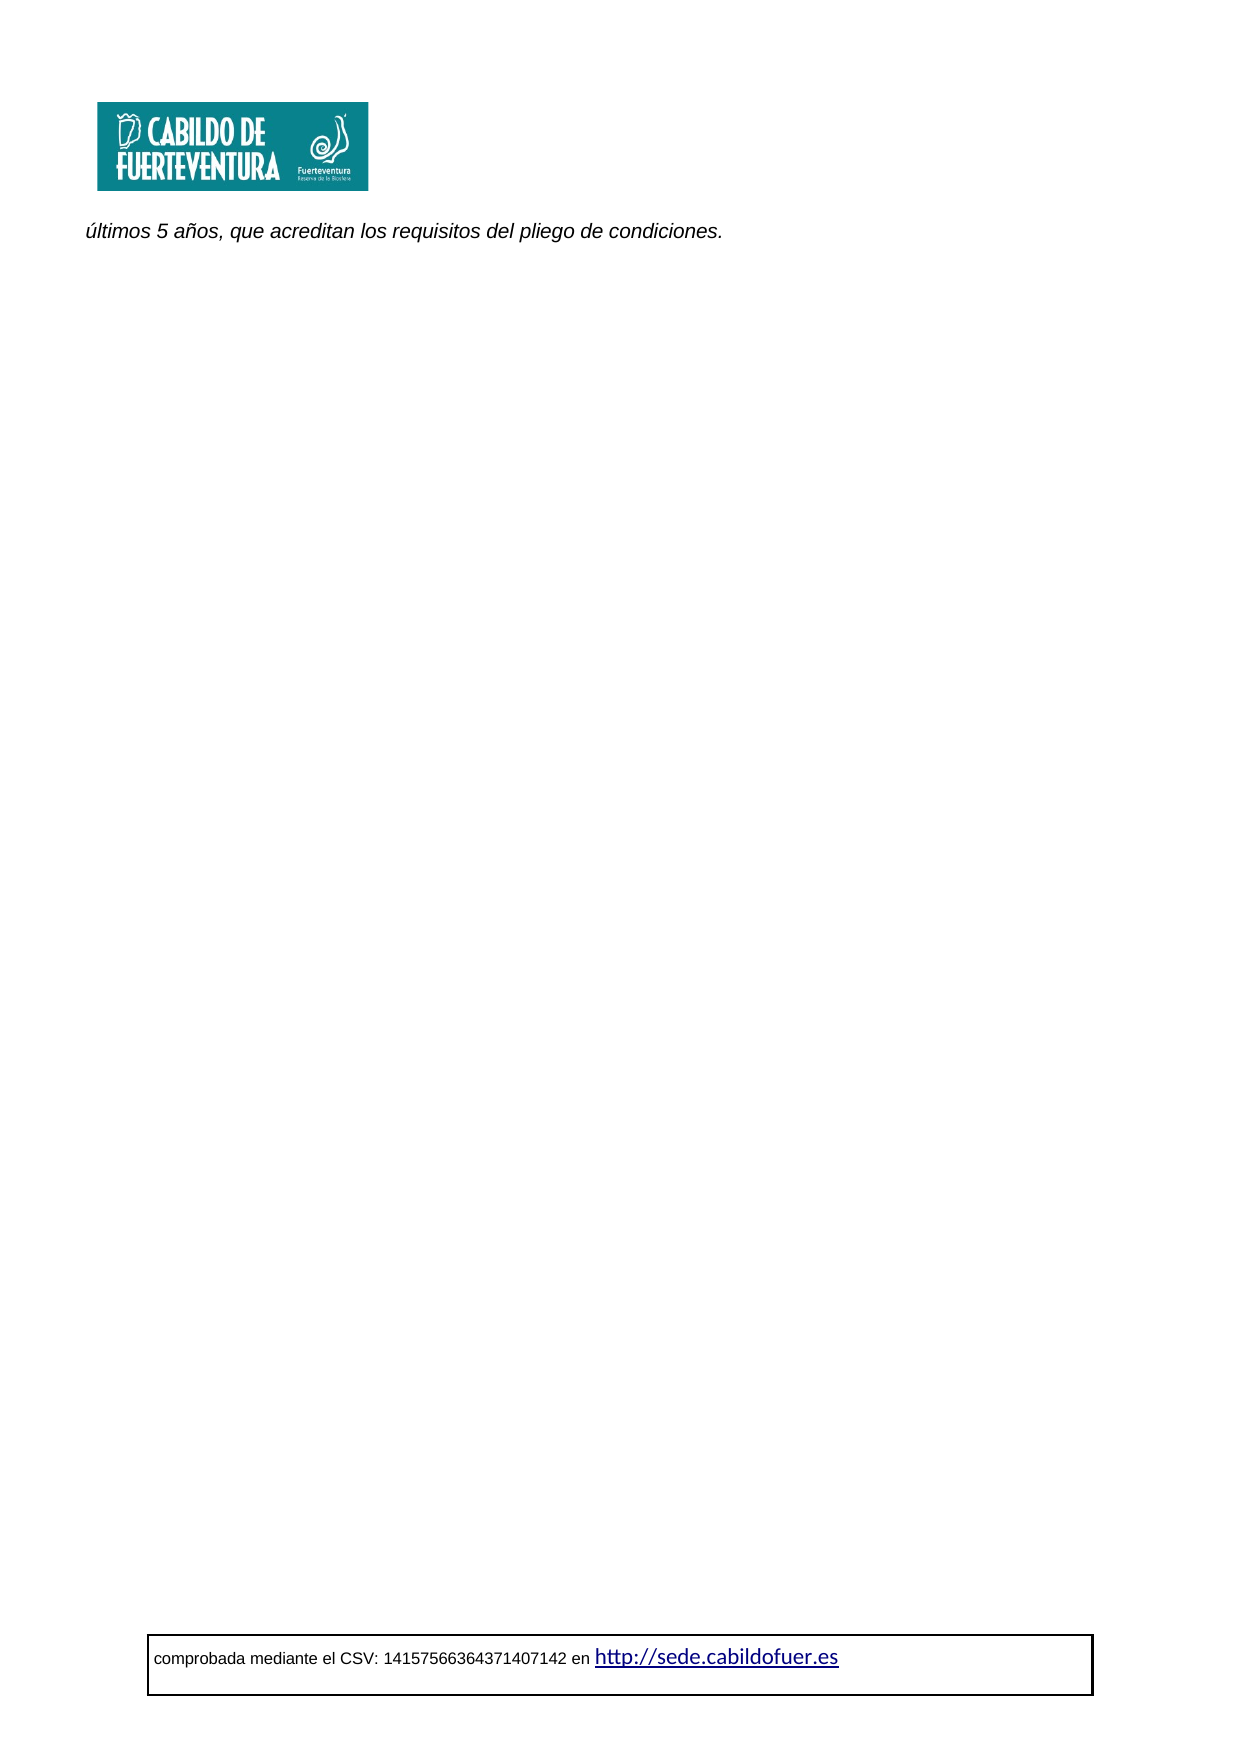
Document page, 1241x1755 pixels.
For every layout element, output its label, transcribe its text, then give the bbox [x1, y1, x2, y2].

text últimos 5 años, que acreditan los requisitos del pliego de condiciones. [85, 219, 1093, 243]
